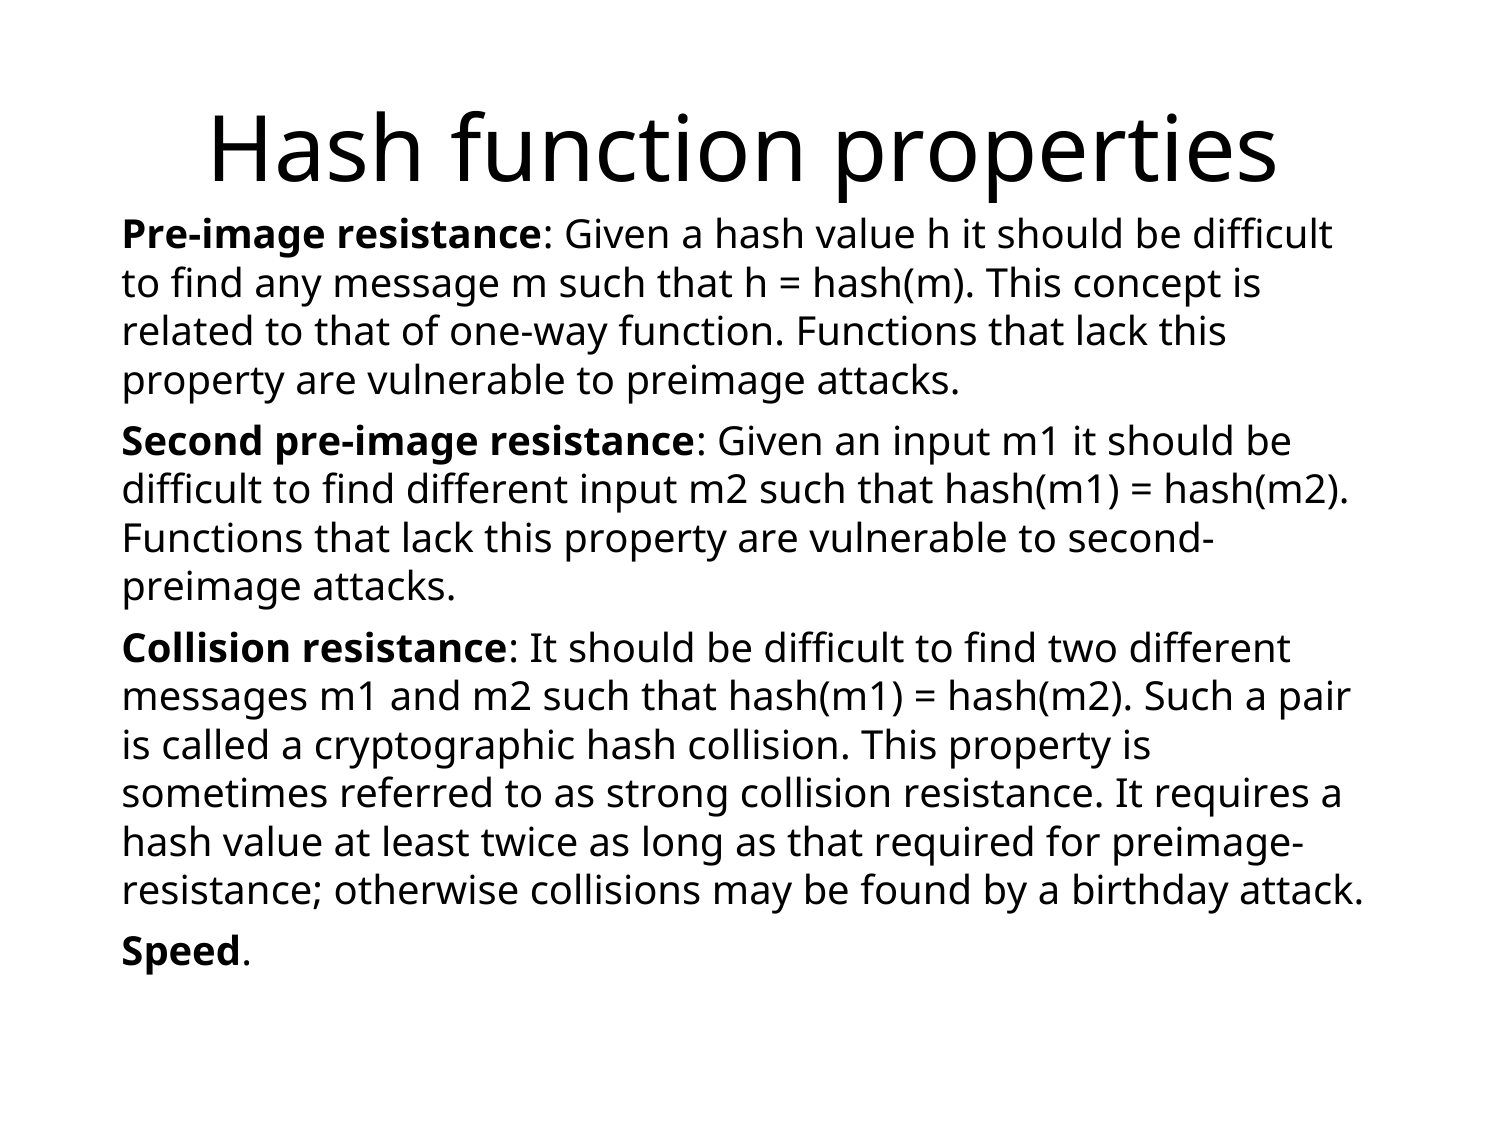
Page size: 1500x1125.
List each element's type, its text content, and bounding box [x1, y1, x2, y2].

title Hash function properties [106, 23, 1382, 200]
list Pre-image resistance: Given a hash value h it should be difficult to find any message m such that h = hash(m). This concept is related to that of one-way function. Functions that lack this property are vulnerable to preimage attacks. Second pre-image resistance: Given an input m1 it should be difficult to find different input m2 such that hash(m1) = hash(m2). Functions that lack this property are vulnerable to second-preimage attacks. Collision resistance: It should be difficult to find two different messages m1 and m2 such that hash(m1) = hash(m2). Such a pair is called a cryptographic hash collision. This property is sometimes referred to as strong collision resistance. It requires a hash value at least twice as long as that required for preimage-resistance; otherwise collisions may be found by a birthday attack. Speed. [106, 200, 1382, 1000]
